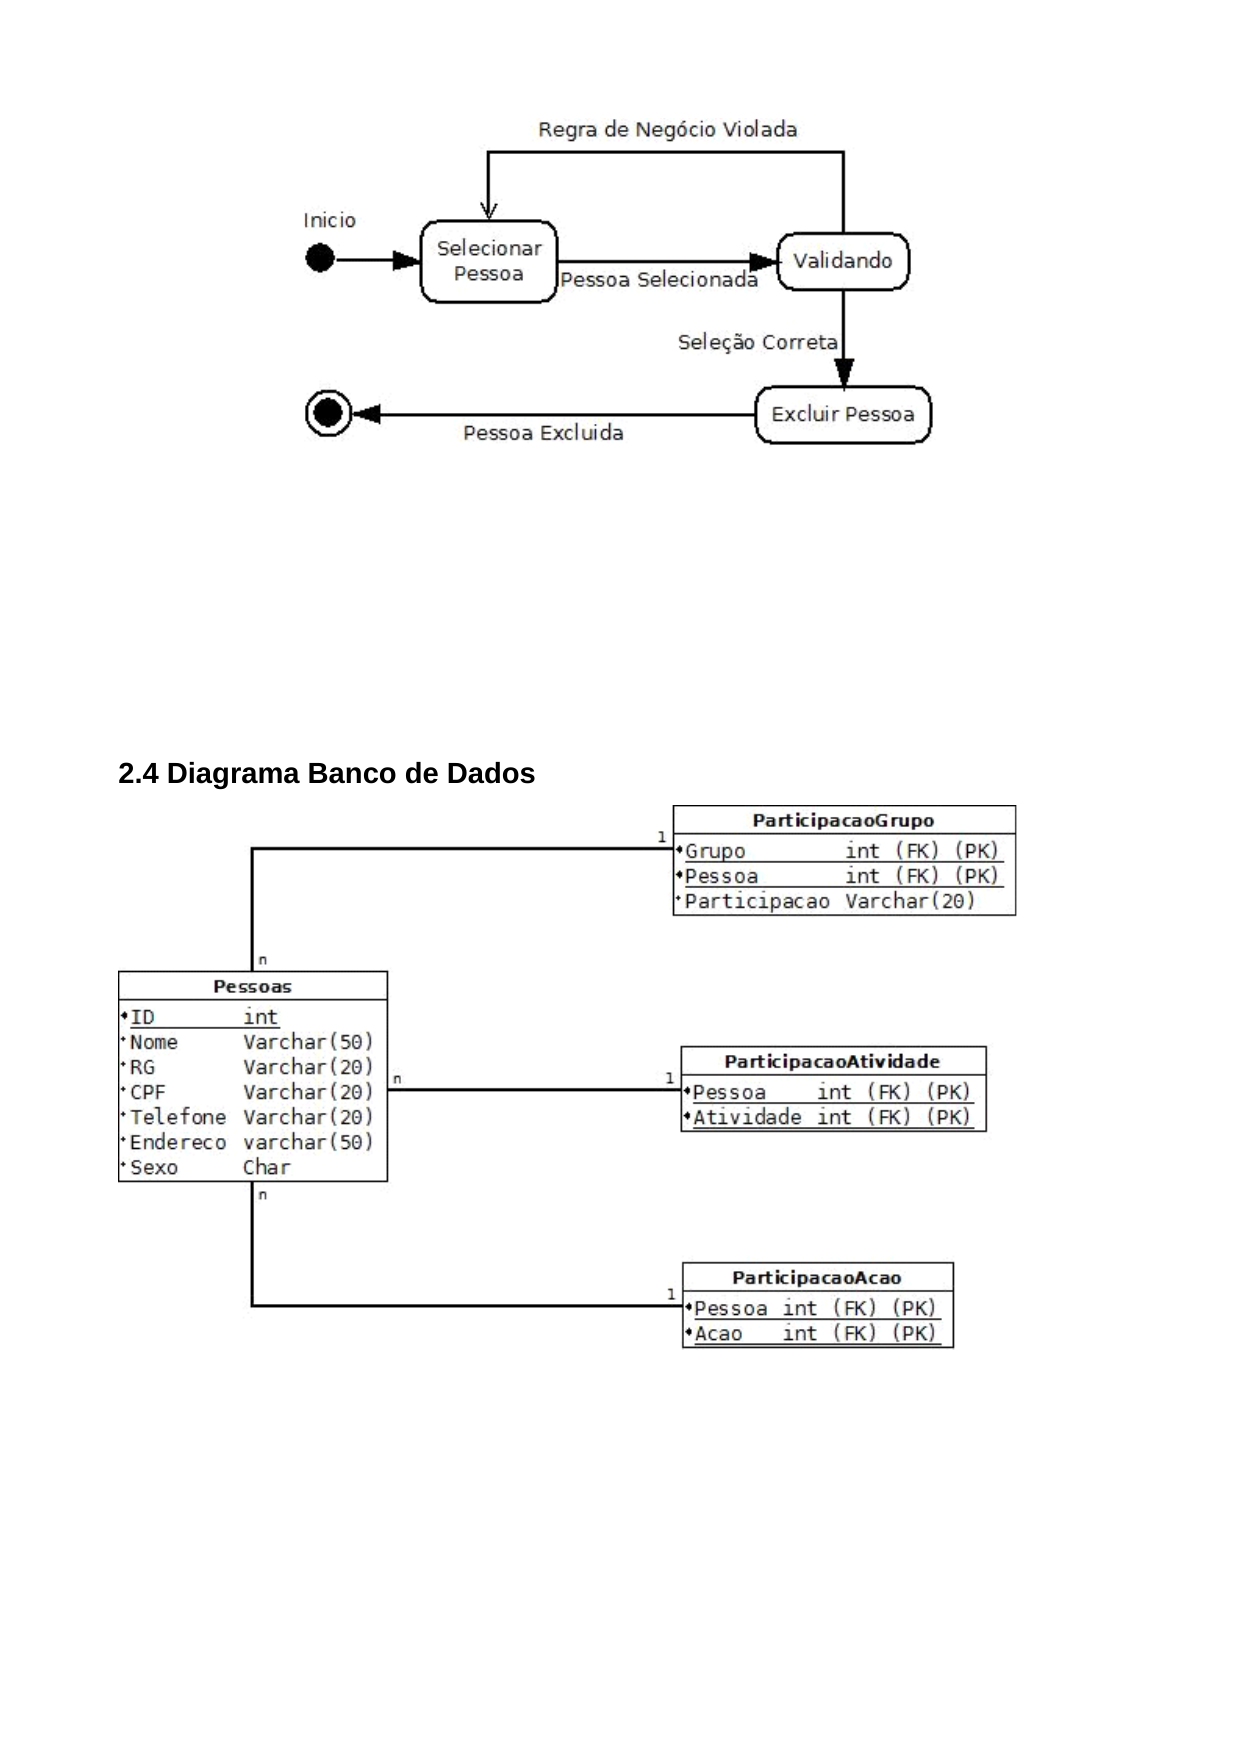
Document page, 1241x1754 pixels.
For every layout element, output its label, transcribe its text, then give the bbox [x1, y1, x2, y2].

text 2.4 Diagrama Banco de Dados [118, 756, 1122, 789]
